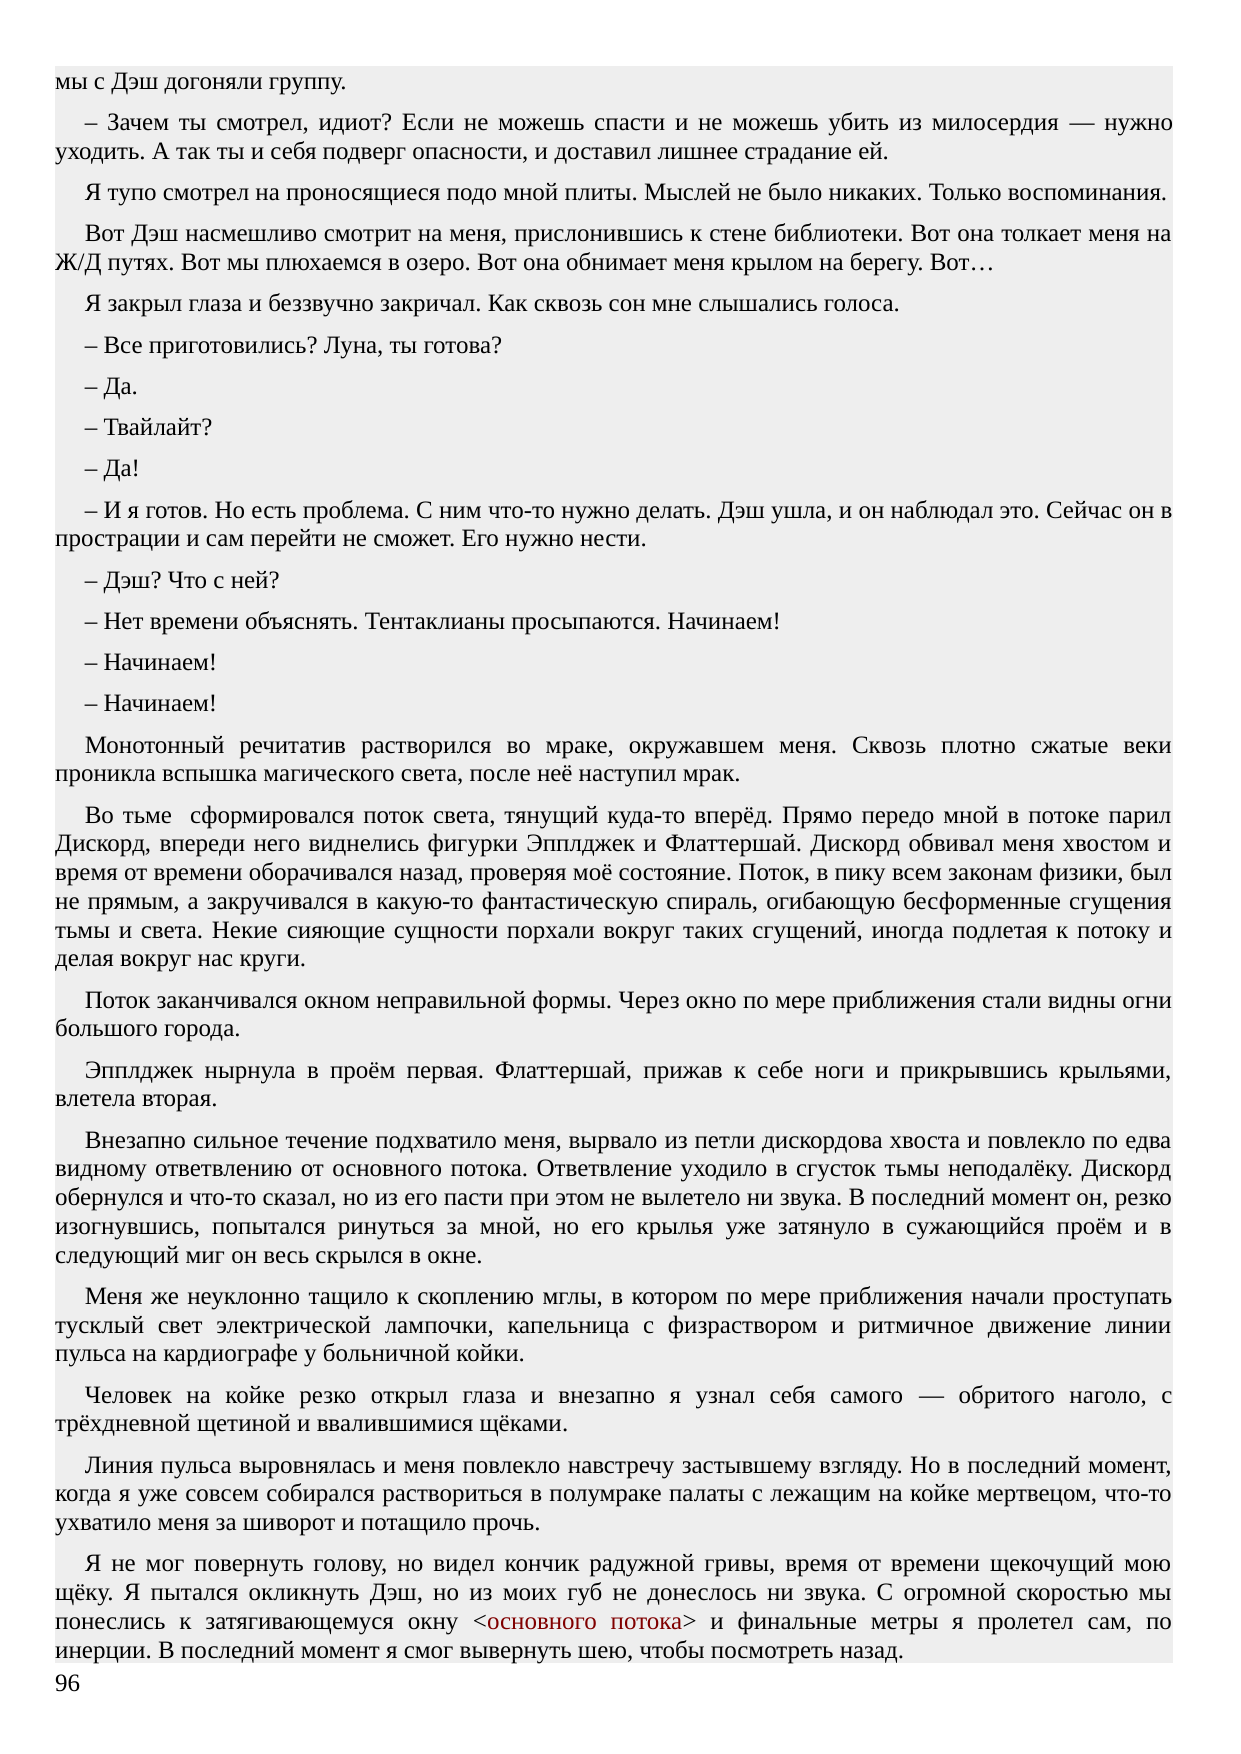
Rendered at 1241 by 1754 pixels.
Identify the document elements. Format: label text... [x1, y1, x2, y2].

text Я не мог повернуть голову, но видел кончик радужной гривы, время от времени щекочущий мою щёку. Я пытался окликнуть Дэш, но из моих губ не донеслось ни звука. С огромной скоростью мы понеслись к затягивающемуся окну <основного потока> и финальные метры я пролетел сам, по инерции. В последний момент я смог вывернуть шею, чтобы посмотреть назад. [55, 1548, 1173, 1663]
text – Начинаем! [55, 647, 1173, 676]
text Линия пульса выровнялась и меня повлекло навстречу застывшему взгляду. Но в последний момент, когда я уже совсем собирался раствориться в полумраке палаты с лежащим на койке мертвецом, что-то ухватило меня за шиворот и потащило прочь. [55, 1450, 1173, 1536]
text – Да. [55, 371, 1173, 400]
text – Твайлайт? [55, 412, 1173, 441]
text Поток заканчивался окном неправильной формы. Через окно по мере приближения стали видны огни большого города. [55, 985, 1173, 1042]
text – Да! [55, 453, 1173, 482]
text – Все приготовились? Луна, ты готова? [55, 330, 1173, 358]
text Я тупо смотрел на проносящиеся подо мной плиты. Мыслей не было никаких. Только воспоминания. [55, 177, 1173, 206]
text мы с Дэш догоняли группу. [55, 66, 1173, 95]
text – Нет времени объяснять. Тентаклианы просыпаются. Начинаем! [55, 606, 1173, 635]
text Вот Дэш насмешливо смотрит на меня, прислонившись к стене библиотеки. Вот она толкает меня на Ж/Д путях. Вот мы плюхаемся в озеро. Вот она обнимает меня крылом на берегу. Вот… [55, 218, 1173, 276]
text Я закрыл глаза и беззвучно закричал. Как сквозь сон мне слышались голоса. [55, 288, 1173, 317]
text Внезапно сильное течение подхватило меня, вырвало из петли дискордова хвоста и повлекло по едва видному ответвлению от основного потока. Ответвление уходило в сгусток тьмы неподалёку. Дискорд обернулся и что-то сказал, но из его пасти при этом не вылетело ни звука. В последний момент он, резко изогнувшись, попытался ринуться за мной, но его крылья уже затянуло в сужающийся проём и в следующий миг он весь скрылся в окне. [55, 1125, 1173, 1268]
text Меня же неуклонно тащило к скоплению мглы, в котором по мере приближения начали проступать тусклый свет электрической лампочки, капельница с физраствором и ритмичное движение линии пульса на кардиографе у больничной койки. [55, 1281, 1173, 1367]
text – Начинаем! [55, 688, 1173, 717]
text – Дэш? Что с ней? [55, 565, 1173, 593]
text Эпплджек нырнула в проём первая. Флаттершай, прижав к себе ноги и прикрывшись крыльями, влетела вторая. [55, 1055, 1173, 1112]
text – Зачем ты смотрел, идиот? Если не можешь спасти и не можешь убить из милосердия — нужно уходить. А так ты и себя подверг опасности, и доставил лишнее страдание ей. [55, 107, 1173, 165]
text Во тьме сформировался поток света, тянущий куда-то вперёд. Прямо передо мной в потоке парил Дискорд, впереди него виднелись фигурки Эпплджек и Флаттершай. Дискорд обвивал меня хвостом и время от времени оборачивался назад, проверяя моё состояние. Поток, в пику всем законам физики, был не прямым, а закручивался в какую-то фантастическую спираль, огибающую бесформенные сгущения тьмы и света. Некие сияющие сущности порхали вокруг таких сгущений, иногда подлетая к потоку и делая вокруг нас круги. [55, 800, 1173, 972]
text Человек на койке резко открыл глаза и внезапно я узнал себя самого — обритого наголо, с трёхдневной щетиной и ввалившимися щёками. [55, 1380, 1173, 1437]
text – И я готов. Но есть проблема. С ним что-то нужно делать. Дэш ушла, и он наблюдал это. Сейчас он в прострации и сам перейти не сможет. Его нужно нести. [55, 495, 1173, 552]
text Монотонный речитатив растворился во мраке, окружавшем меня. Сквозь плотно сжатые веки проникла вспышка магического света, после неё наступил мрак. [55, 730, 1173, 787]
